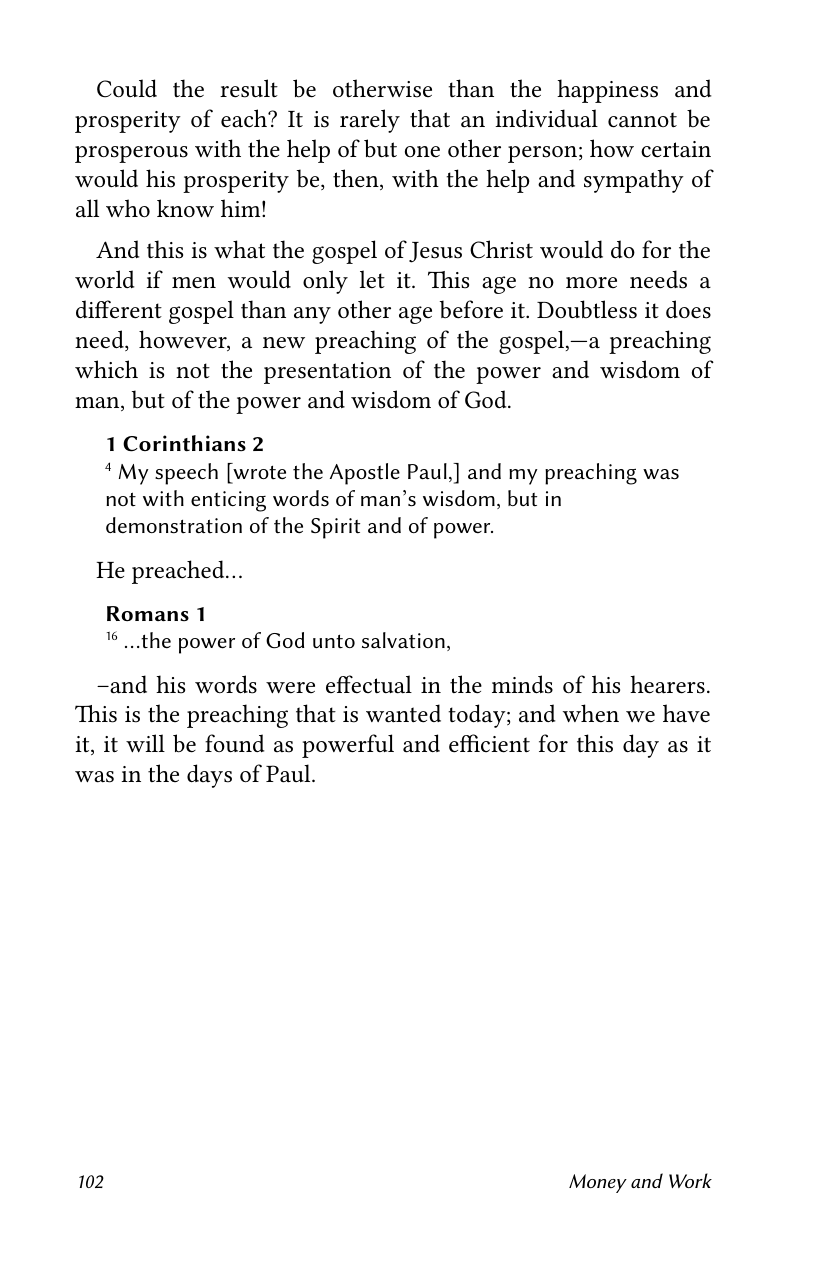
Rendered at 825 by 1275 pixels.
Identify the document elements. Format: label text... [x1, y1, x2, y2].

text Could the result be otherwise than the happiness and prosperity of each? It is rarely that an individual cannot be prosperous with the help of but one other person; how certain would his prosperity be, then, with the help and sympathy of all who know him! [75, 75, 712, 223]
text –and his words were effectual in the minds of his hearers. This is the preaching that is wanted today; and when we have it, it will be found as powerful and efficient for this day as it was in the days of Paul. [75, 671, 712, 789]
text 4 My speech [wrote the Apostle Paul,] and my preaching was not with enticing words of man’s wisdom, but in demonstration of the Spirit and of power. [105, 458, 682, 539]
text 1 Corinthians 2 [105, 431, 712, 457]
text 16 ...the power of God unto salvation, [105, 628, 682, 654]
text He preached… [75, 556, 712, 584]
text Romans 1 [105, 601, 712, 627]
text And this is what the gospel of Jesus Christ would do for the world if men would only let it. This age no more needs a different gospel than any other age before it. Doubtless it does need, however, a new preaching of the gospel,—a preaching which is not the presentation of the power and wisdom of man, but of the power and wisdom of God. [75, 237, 712, 414]
